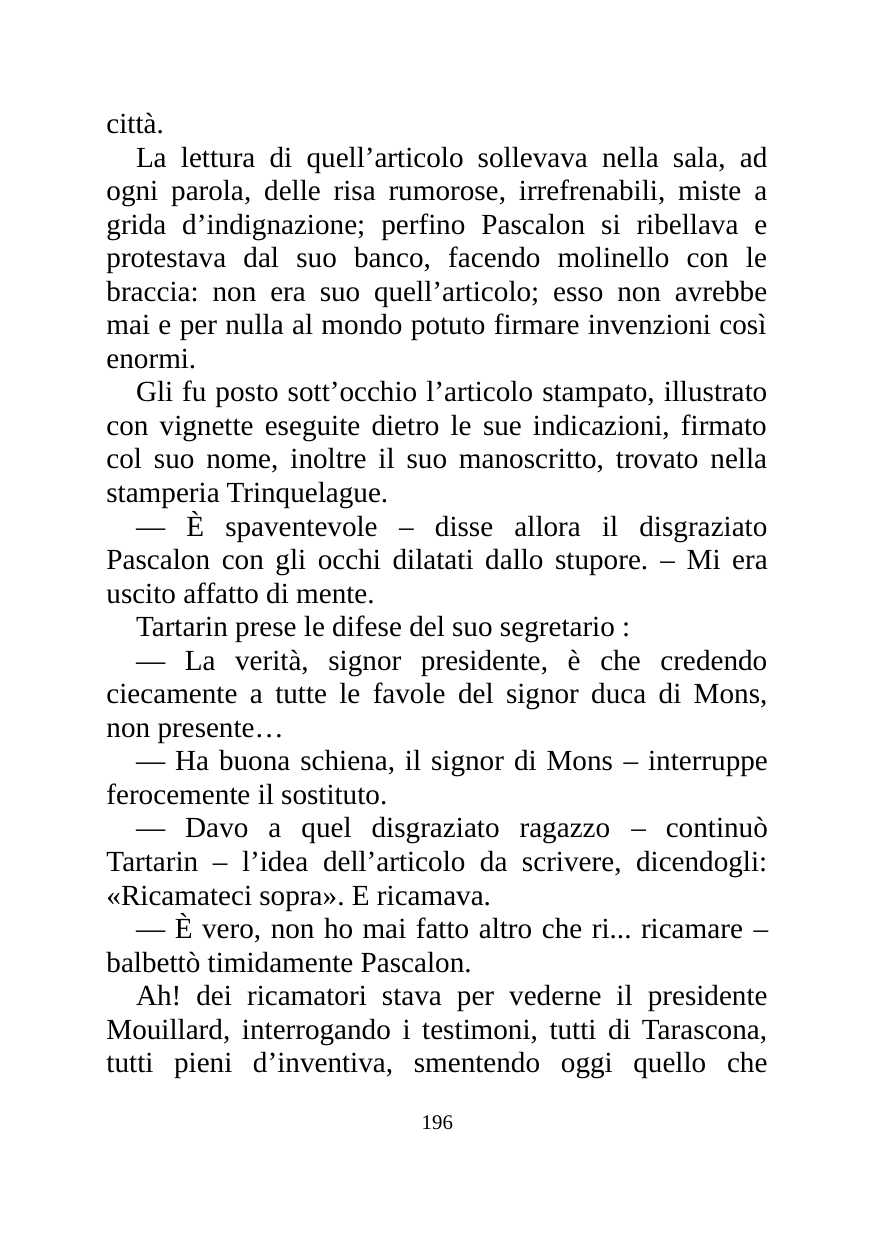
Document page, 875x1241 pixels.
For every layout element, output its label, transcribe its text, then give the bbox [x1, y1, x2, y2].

text — Davo a quel disgraziato ragazzo – continuò Tartarin – l’idea dell’articolo da scrivere, dicendogli: «Ricamateci sopra». E ricamava. [106, 811, 768, 911]
text La lettura di quell’articolo sollevava nella sala, ad ogni parola, delle risa rumorose, irrefrenabili, miste a grida d’indignazione; perfino Pascalon si ribellava e protestava dal suo banco, facendo molinello con le braccia: non era suo quell’articolo; esso non avrebbe mai e per nulla al mondo potuto firmare invenzioni così enormi. [106, 140, 768, 374]
text — La verità, signor presidente, è che credendo ciecamente a tutte le favole del signor duca di Mons, non presente… [106, 643, 768, 743]
text Ah! dei ricamatori stava per vederne il presidente Mouillard, interrogando i testimoni, tutti di Tarascona, tutti pieni d’inventiva, smentendo oggi quello che [106, 978, 768, 1079]
text Gli fu posto sott’occhio l’articolo stampato, illustrato con vignette eseguite dietro le sue indicazioni, firmato col suo nome, inoltre il suo manoscritto, trovato nella stamperia Trinquelague. [106, 374, 768, 509]
text — È vero, non ho mai fatto altro che ri... ricamare –balbettò timidamente Pascalon. [106, 911, 768, 978]
text Tartarin prese le difese del suo segretario : [106, 609, 768, 643]
text — È spaventevole – disse allora il disgraziato Pascalon con gli occhi dilatati dallo stupore. – Mi era uscito affatto di mente. [106, 509, 768, 609]
text città. [106, 106, 768, 140]
text — Ha buona schiena, il signor di Mons – interruppe ferocemente il sostituto. [106, 743, 768, 811]
